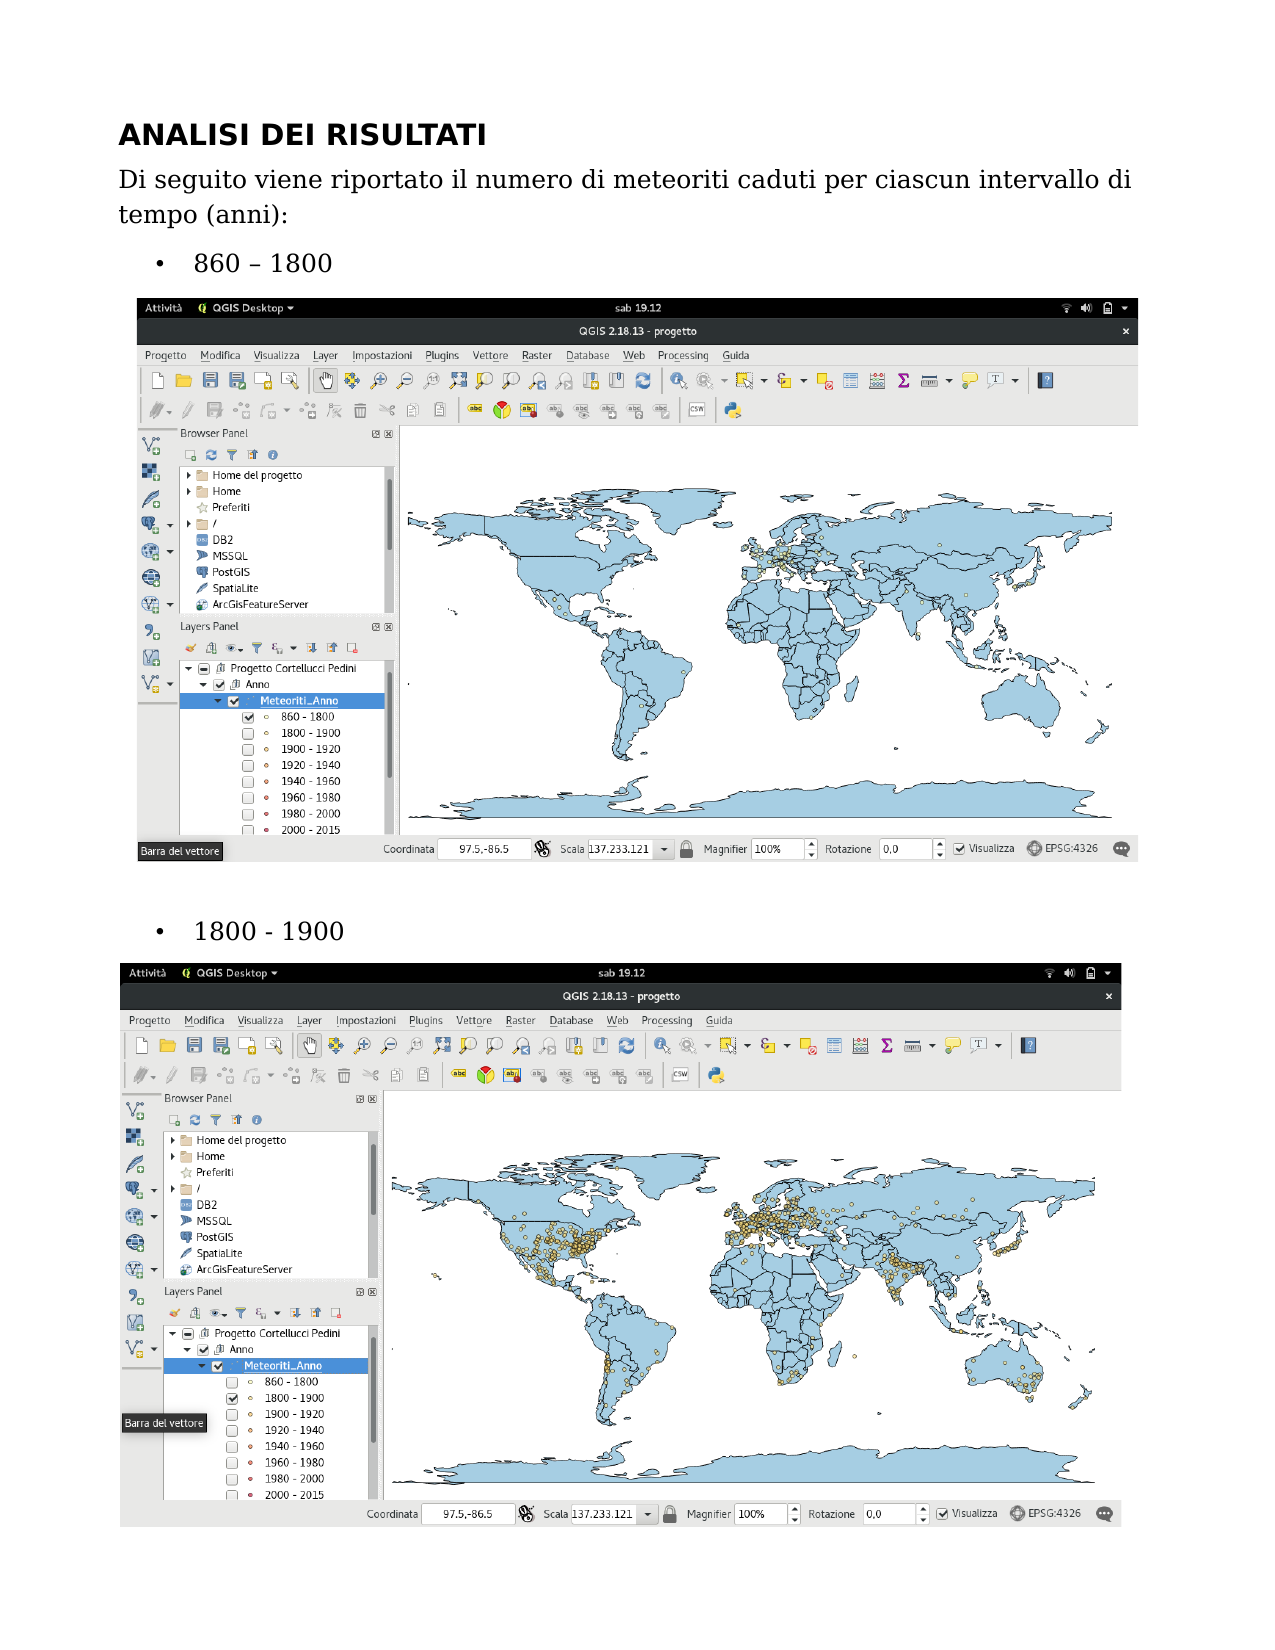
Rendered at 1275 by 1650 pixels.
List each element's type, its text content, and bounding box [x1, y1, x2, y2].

picture [120, 963, 1122, 1527]
list 860 – 1800 [156, 249, 1157, 278]
list 1800 - 1900 [156, 917, 1157, 946]
picture [136, 298, 1139, 862]
subtitle ANALISI DEI RISULTATI [118, 118, 1157, 152]
text Di seguito viene riportato il numero di meteoriti caduti per ciascun intervallo di tempo (anni): [118, 165, 1157, 229]
